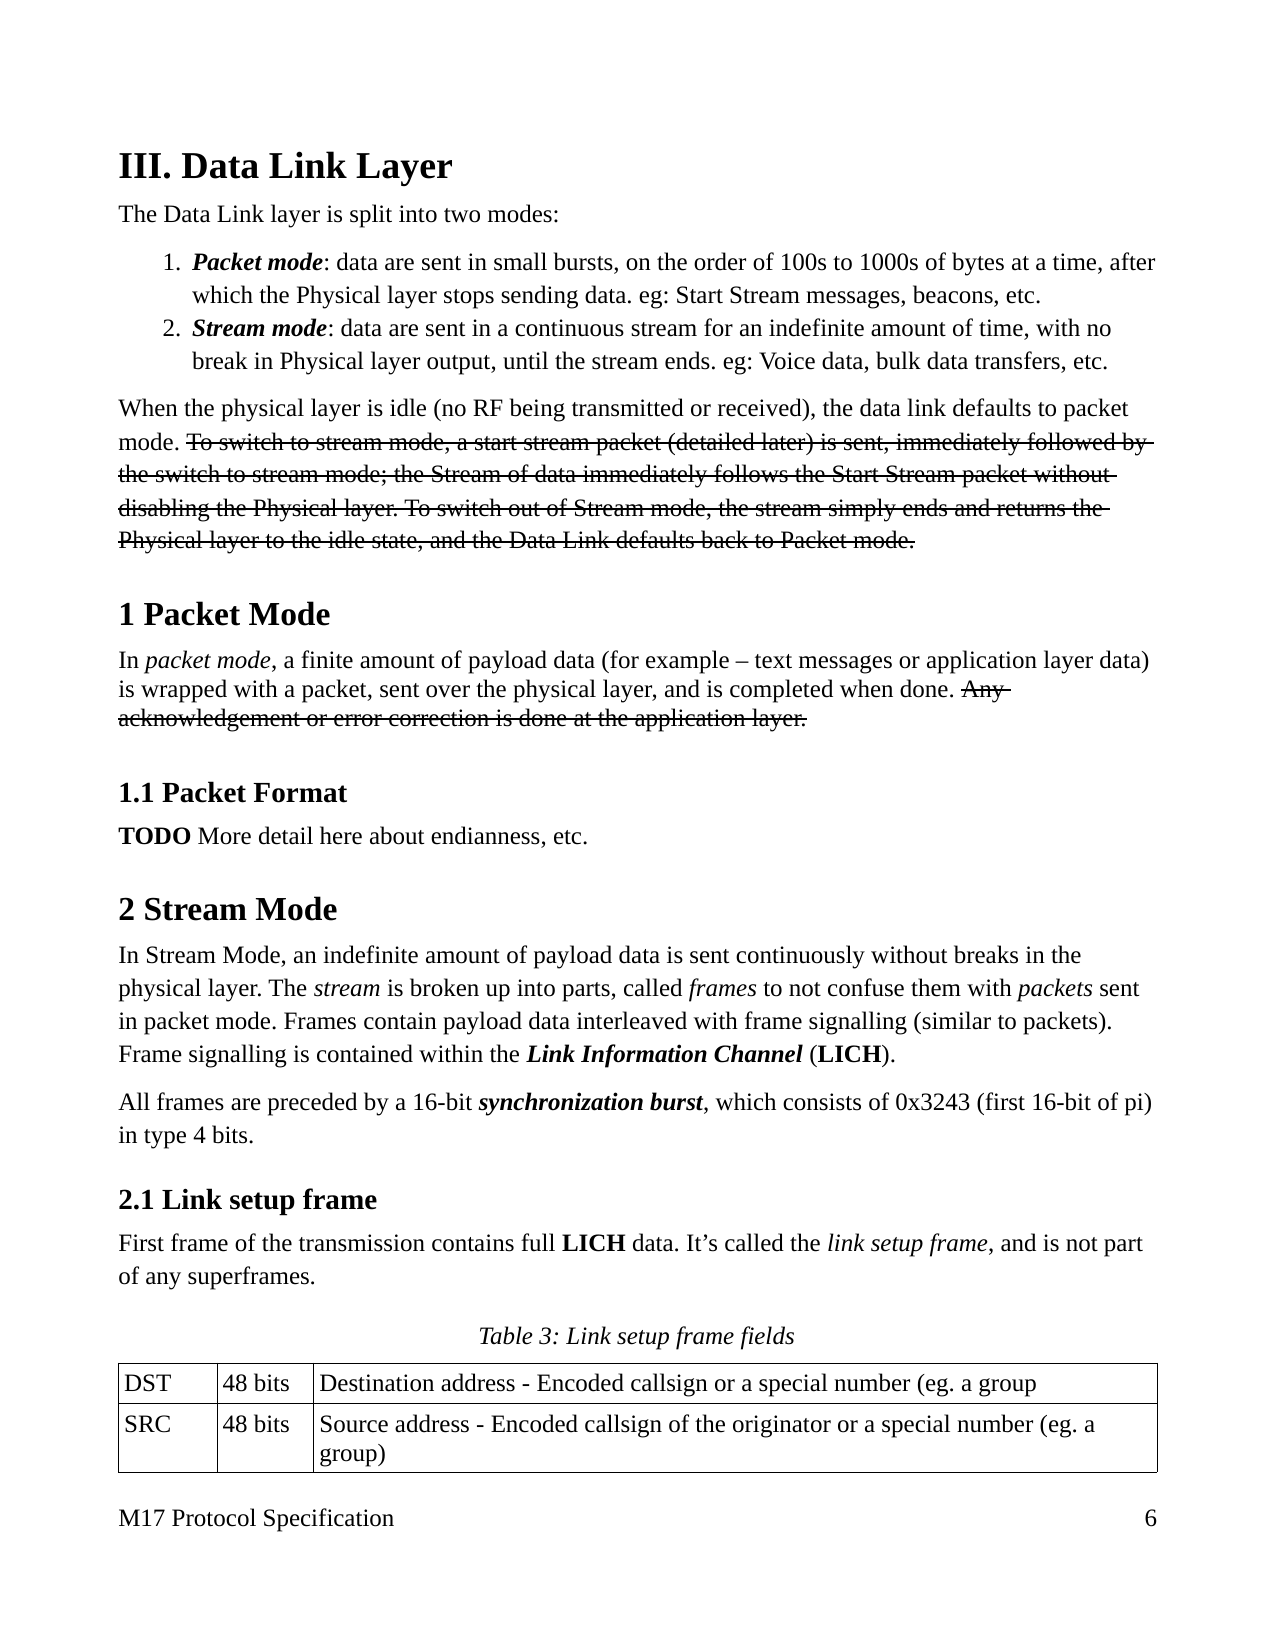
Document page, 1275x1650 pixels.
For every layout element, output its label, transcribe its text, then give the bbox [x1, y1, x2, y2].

text Table 3: Link setup frame fields [118, 1321, 1157, 1350]
table_header DST [119, 1364, 217, 1403]
table_cell Source address - Encoded callsign of the originator or a special number (eg. a group) [314, 1404, 1157, 1472]
table_header 48 bits [218, 1364, 313, 1403]
table_cell SRC [119, 1404, 217, 1472]
table_header Destination address - Encoded callsign or a special number (eg. a group [314, 1364, 1157, 1403]
list Stream mode: data are sent in a continuous stream for an indefinite amount of time, with no break in Physical layer output, until the stream ends. eg: Voice data, bulk data transfers, etc. [162, 313, 1157, 375]
list Packet mode: data are sent in small bursts, on the order of 100s to 1000s of bytes at a time, after which the Physical layer stops sending data. eg: Start Stream messages, beacons, etc. [162, 247, 1157, 309]
subtitle 1.1 Packet Format [118, 775, 1157, 808]
text In Stream Mode, an indefinite amount of payload data is sent continuously without breaks in the physical layer. The stream is broken up into parts, called frames to not confuse them with packets sent in packet mode. Frames contain payload data interleaved with frame signalling (similar to packets). Frame signalling is contained within the Link Information Channel (LICH). [118, 940, 1157, 1068]
text TODO More detail here about endianness, etc. [118, 821, 1157, 849]
text The Data Link layer is split into two modes: [118, 199, 1157, 228]
text First frame of the transmission contains full LICH data. It’s called the link setup frame, and is not part of any superframes. [118, 1228, 1157, 1290]
subtitle 2 Stream Mode [118, 889, 1157, 928]
subtitle 2.1 Link setup frame [118, 1182, 1157, 1216]
text In packet mode, a finite amount of payload data (for example – text messages or application layer data) is wrapped with a packet, sent over the physical layer, and is completed when done. Any acknowledgement or error correction is done at the application layer. [118, 645, 1157, 731]
subtitle 1 Packet Mode [118, 594, 1157, 633]
text When the physical layer is idle (no RF being transmitted or received), the data link defaults to packet mode. To switch to stream mode, a start stream packet (detailed later) is sent, immediately followed by the switch to stream mode; the Stream of data immediately follows the Start Stream packet without disabling the Physical layer. To switch out of Stream mode, the stream simply ends and returns the Physical layer to the idle state, and the Data Link defaults back to Packet mode. [118, 393, 1157, 554]
subtitle III. Data Link Layer [118, 143, 1157, 187]
text All frames are preceded by a 16-bit synchronization burst, which consists of 0x3243 (first 16-bit of pi) in type 4 bits. [118, 1087, 1157, 1149]
table_cell 48 bits [218, 1404, 313, 1472]
